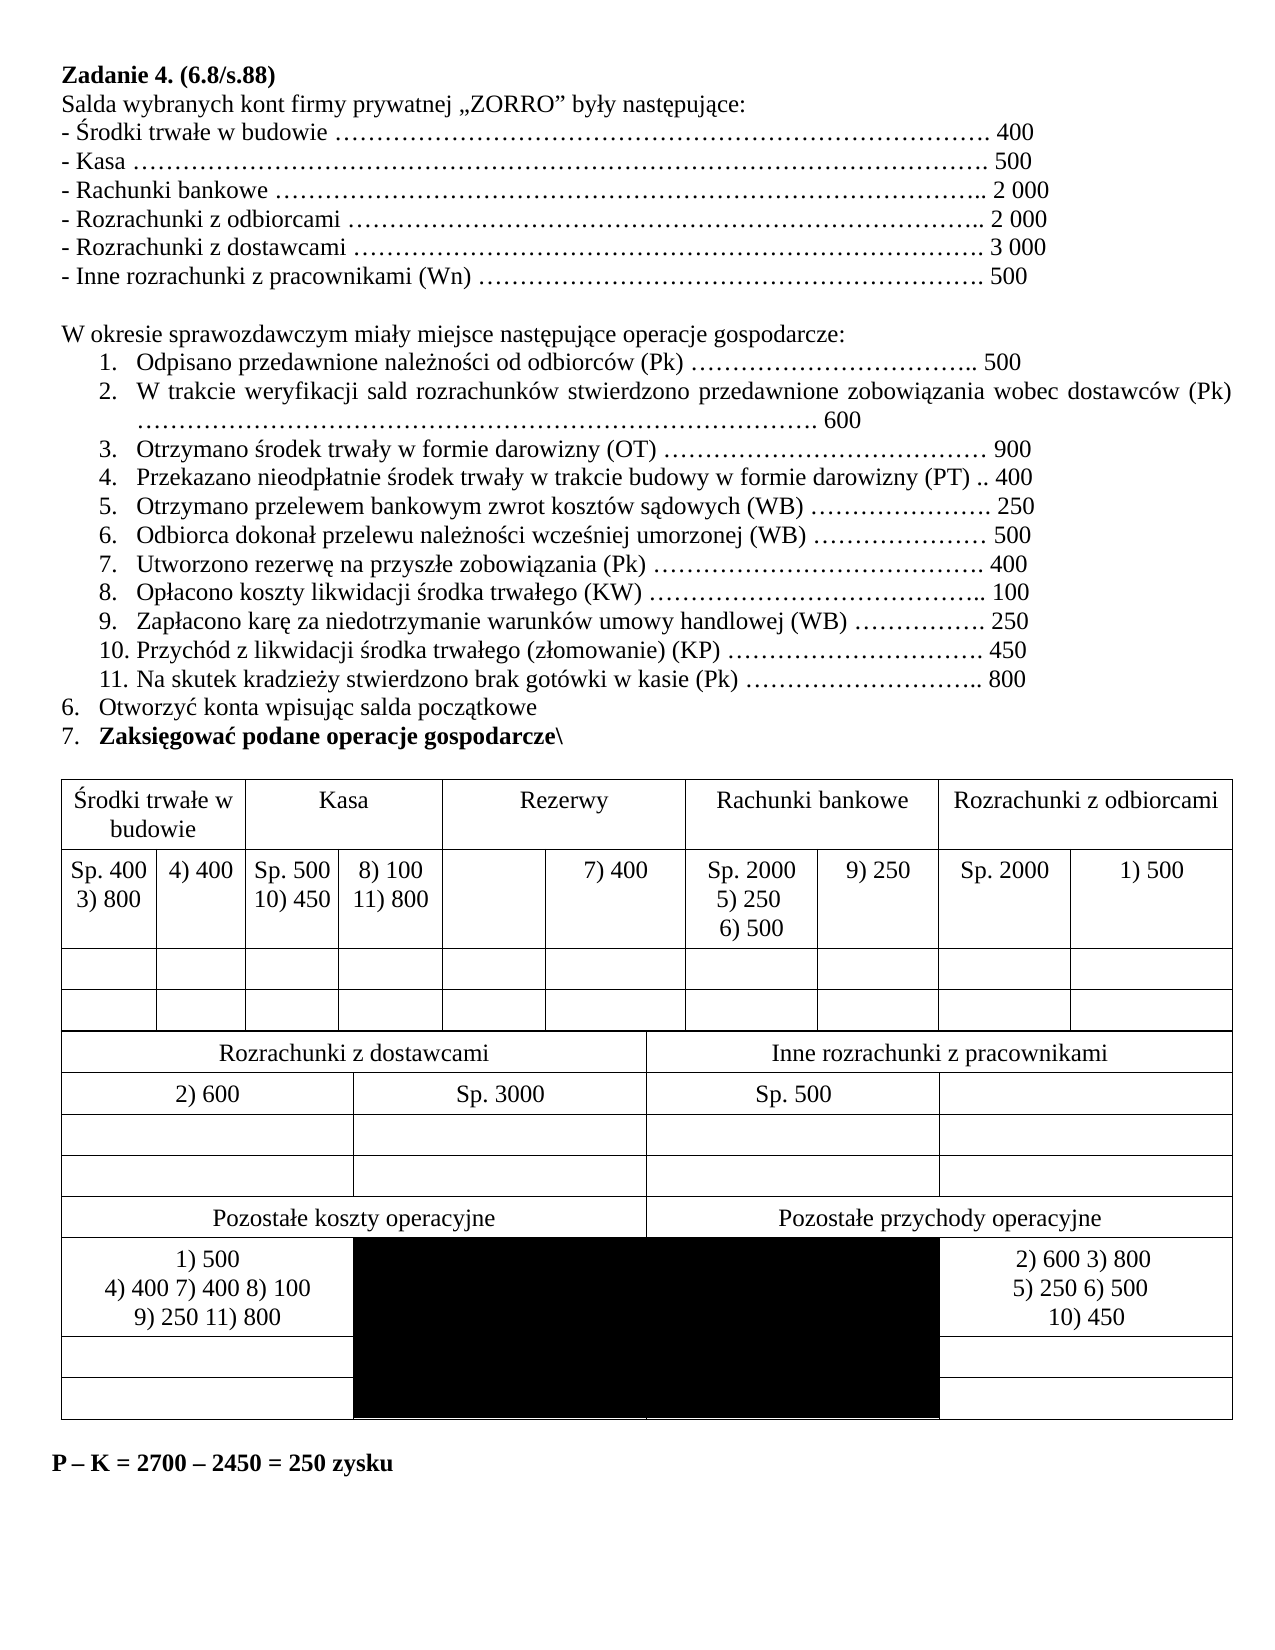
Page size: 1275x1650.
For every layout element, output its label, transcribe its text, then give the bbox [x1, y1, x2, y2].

list Na skutek kradzieży stwierdzono brak gotówki w kasie (Pk) ……………………….. 800 [98, 664, 1233, 692]
table_cell Pozostałe przychody operacyjne [647, 1197, 1232, 1237]
list Odpisano przedawnione należności od odbiorców (Pk) …………………………….. 500 [98, 347, 1233, 376]
table_header Kasa [246, 780, 442, 849]
table_cell Sp. 2000 [939, 850, 1070, 947]
table_cell [354, 1156, 646, 1196]
table_header Rachunki bankowe [686, 780, 938, 849]
list - Kasa …………………………………………………………………………………………. 500 [61, 146, 1233, 175]
list - Środki trwałe w budowie ……………………………………………………………………. 400 [61, 117, 1233, 146]
table_cell [686, 949, 817, 989]
table_cell [940, 1115, 1232, 1155]
table_cell [62, 1378, 353, 1418]
list Utworzono rezerwę na przyszłe zobowiązania (Pk) …………………………………. 400 [98, 549, 1233, 577]
list Otworzyć konta wpisując salda początkowe [61, 692, 1233, 721]
list Przychód z likwidacji środka trwałego (złomowanie) (KP) …………………………. 450 [98, 635, 1233, 664]
table_cell [62, 1156, 353, 1196]
table_cell [940, 1073, 1232, 1113]
table_cell [686, 990, 817, 1030]
list - Rozrachunki z dostawcami …………………………………………………………………. 3 000 [61, 232, 1233, 261]
table_cell [62, 1115, 353, 1155]
table_cell [546, 990, 685, 1030]
table_cell [62, 990, 156, 1030]
table_header Inne rozrachunki z pracownikami [647, 1032, 1232, 1072]
table_cell Pozostałe koszty operacyjne [62, 1197, 646, 1237]
table_cell [939, 990, 1070, 1030]
list - Rachunki bankowe ………………………………………………………………………….. 2 000 [61, 175, 1233, 204]
table_cell Sp. 500 [647, 1073, 939, 1113]
table_cell [1071, 990, 1232, 1030]
table_cell [354, 1337, 646, 1377]
table_cell [339, 990, 442, 1030]
list Otrzymano przelewem bankowym zwrot kosztów sądowych (WB) …………………. 250 [98, 491, 1233, 520]
list Odbiorca dokonał przelewu należności wcześniej umorzonej (WB) ………………… 500 [98, 520, 1233, 549]
list - Rozrachunki z odbiorcami ………………………………………………………………….. 2 000 [61, 204, 1233, 232]
list - Inne rozrachunki z pracownikami (Wn) ……………………………………………………. 500 [61, 261, 1233, 290]
table_header Rezerwy [443, 780, 685, 849]
table_cell [546, 949, 685, 989]
table_cell 1) 500 4) 400 7) 400 8) 100 9) 250 11) 800 [62, 1238, 353, 1336]
list Zaksięgować podane operacje gospodarcze\ [61, 721, 1233, 750]
table_cell [246, 949, 338, 989]
table_cell [443, 949, 545, 989]
table_cell [647, 1337, 939, 1377]
table_header Rozrachunki z dostawcami [62, 1032, 646, 1072]
table_cell [62, 949, 156, 989]
list Zadanie 4. (6.8/s.88) [61, 60, 1233, 89]
table_cell [443, 990, 545, 1030]
table_cell 2) 600 [62, 1073, 353, 1113]
table_cell [940, 1378, 1232, 1418]
table_cell [157, 949, 245, 989]
table_cell [62, 1337, 353, 1377]
list Opłacono koszty likwidacji środka trwałego (KW) ………………………………….. 100 [98, 577, 1233, 606]
table_header Środki trwałe w budowie [62, 780, 245, 849]
table_cell [939, 949, 1070, 989]
table_cell [940, 1156, 1232, 1196]
table_cell Sp. 400 3) 800 [62, 850, 156, 947]
table_cell [354, 1238, 646, 1336]
table_cell [940, 1337, 1232, 1377]
table_cell [339, 949, 442, 989]
list Przekazano nieodpłatnie środek trwały w trakcie budowy w formie darowizny (PT) .. 400 [98, 462, 1233, 491]
table_cell [647, 1378, 939, 1418]
list Salda wybranych kont firmy prywatnej „ZORRO” były następujące: [61, 89, 1233, 117]
table_cell [157, 990, 245, 1030]
table_cell 8) 100 11) 800 [339, 850, 442, 947]
table_cell Sp. 500 10) 450 [246, 850, 338, 947]
table_cell [354, 1115, 646, 1155]
list W okresie sprawozdawczym miały miejsce następujące operacje gospodarcze: [61, 319, 1233, 347]
table_cell Sp. 3000 [354, 1073, 646, 1113]
table_cell 4) 400 [157, 850, 245, 947]
table_cell [1071, 949, 1232, 989]
table_cell 7) 400 [546, 850, 685, 947]
table_cell [818, 949, 938, 989]
table_cell [443, 850, 545, 947]
list Zapłacono karę za niedotrzymanie warunków umowy handlowej (WB) ……………. 250 [98, 606, 1233, 635]
table_cell 9) 250 [818, 850, 938, 947]
table_cell 2) 600 3) 800 5) 250 6) 500 10) 450 [940, 1238, 1232, 1336]
table_cell 1) 500 [1071, 850, 1232, 947]
list P – K = 2700 – 2450 = 250 zysku [52, 1448, 1233, 1477]
table_cell [246, 990, 338, 1030]
list W trakcie weryfikacji sald rozrachunków stwierdzono przedawnione zobowiązania wobec dostawców (Pk) ………………………………………………………………………. 600 [98, 376, 1233, 434]
list Otrzymano środek trwały w formie darowizny (OT) ………………………………… 900 [98, 434, 1233, 462]
table_cell [647, 1156, 939, 1196]
table_cell [818, 990, 938, 1030]
table_cell Sp. 2000 5) 250 6) 500 [686, 850, 817, 947]
table_cell [647, 1115, 939, 1155]
table_cell [354, 1378, 646, 1418]
table_cell [647, 1238, 939, 1336]
table_header Rozrachunki z odbiorcami [939, 780, 1232, 849]
